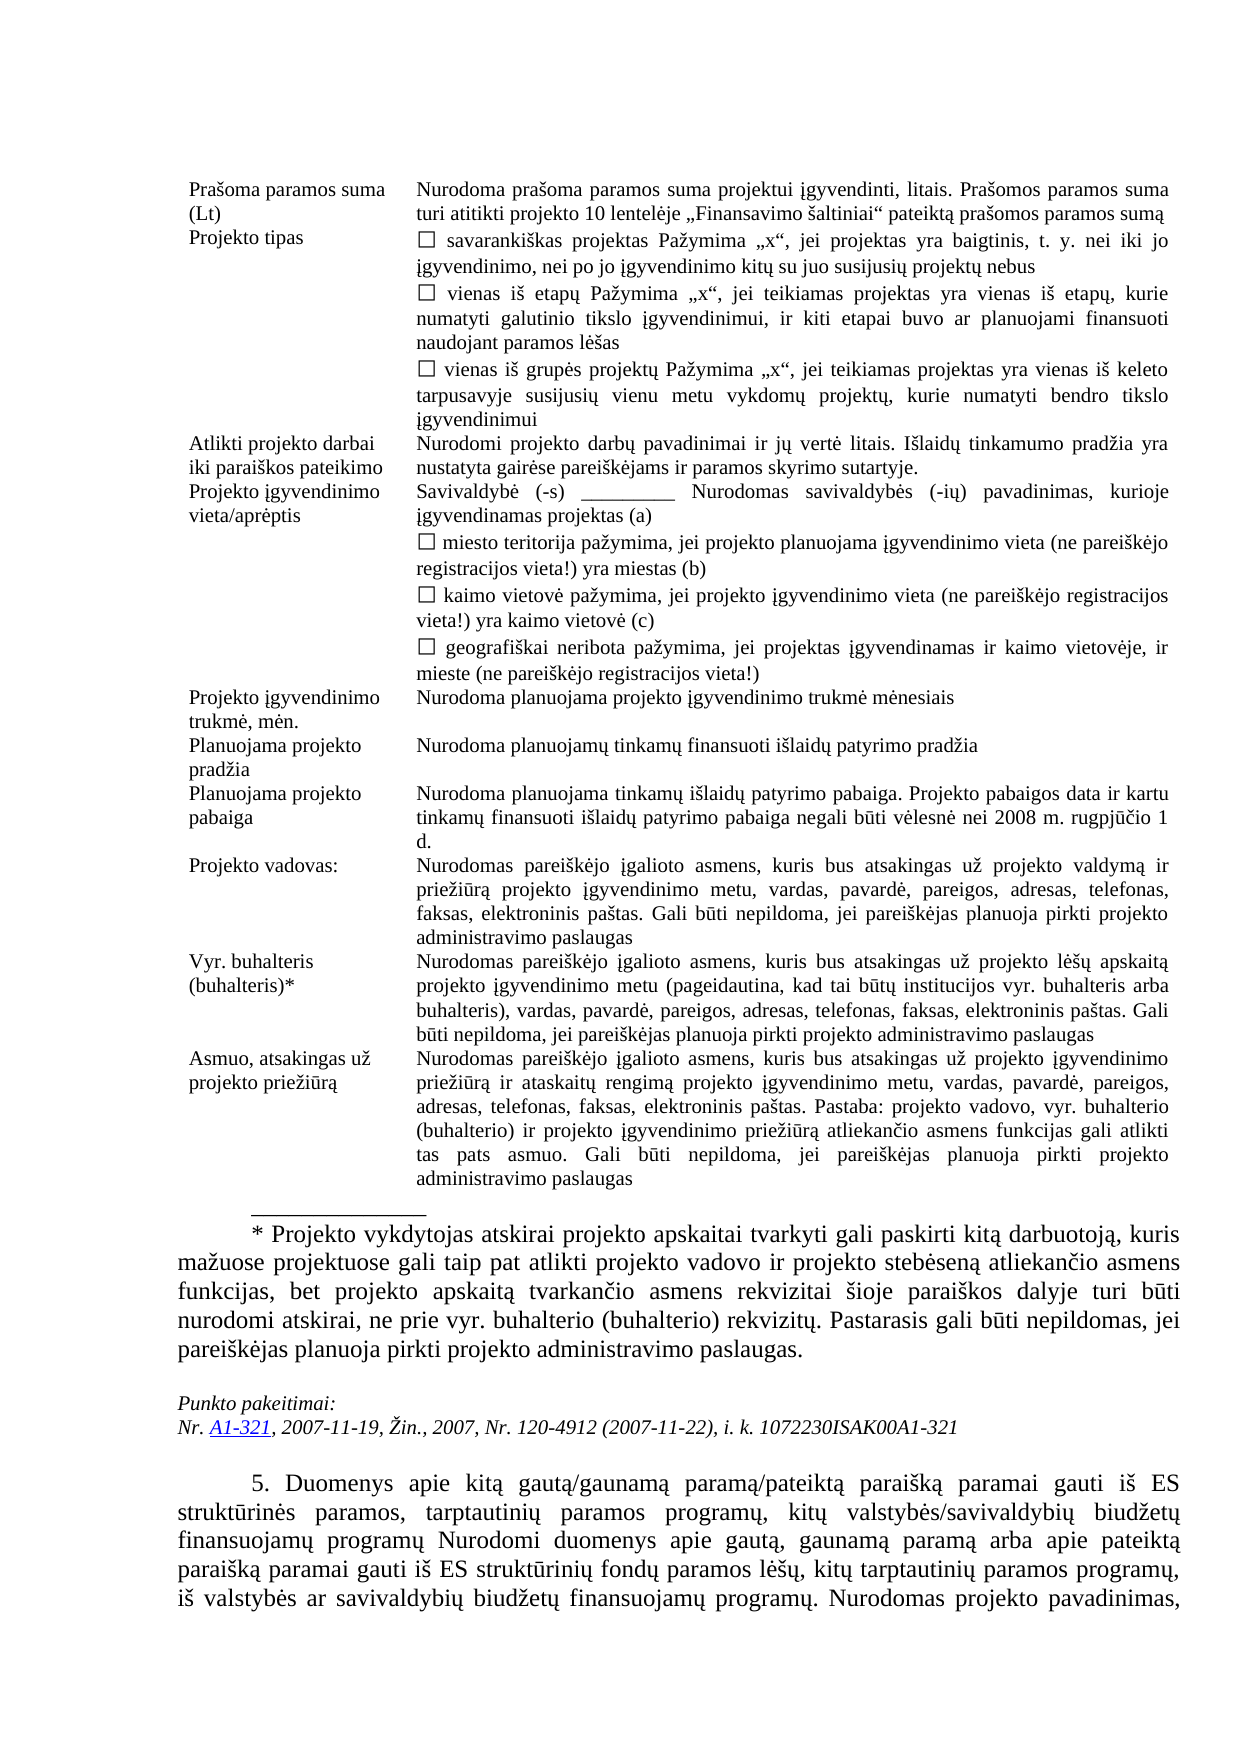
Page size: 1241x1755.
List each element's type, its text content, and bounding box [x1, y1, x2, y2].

text Nr. A1-321, 2007-11-19, Žin., 2007, Nr. 120-4912 (2007-11-22), i. k. 1072230ISAK00A1-321 [177, 1415, 1181, 1439]
table_cell Projekto įgyvendinimo trukmė, mėn. [177, 685, 405, 733]
table_cell Nurodomas pareiškėjo įgalioto asmens, kuris bus atsakingas už projekto valdymą ir priežiūrą projekto įgyvendinimo metu, vardas, pavardė, pareigos, adresas, telefonas, faksas, elektroninis paštas. Gali būti nepildoma, jei pareiškėjas planuoja pirkti projekto administravimo paslaugas [405, 853, 1181, 949]
table_cell Planuojama projekto pradžia [177, 733, 405, 781]
text 5. Duomenys apie kitą gautą/gaunamą paramą/pateiktą paraišką paramai gauti iš ES struktūrinės paramos, tarptautinių paramos programų, kitų valstybės/savivaldybių biudžetų finansuojamų programų Nurodomi duomenys apie gautą, gaunamą paramą arba apie pateiktą paraišką paramai gauti iš ES struktūrinių fondų paramos lėšų, kitų tarptautinių paramos programų, iš valstybės ar savivaldybių biudžetų finansuojamų programų. Nurodomas projekto pavadinimas, [177, 1468, 1181, 1612]
text ______________ [177, 1190, 1181, 1219]
table_cell Nurodomi projekto darbų pavadinimai ir jų vertė litais. Išlaidų tinkamumo pradžia yra nustatyta gairėse pareiškėjams ir paramos skyrimo sutartyje. [405, 431, 1181, 479]
table_cell Nurodoma prašoma paramos suma projektui įgyvendinti, litais. Prašomos paramos suma turi atitikti projekto 10 lentelėje „Finansavimo šaltiniai“ pateiktą prašomos paramos sumą [405, 177, 1181, 225]
table_cell Nurodoma planuojama projekto įgyvendinimo trukmė mėnesiais [405, 685, 1181, 733]
table_cell Projekto įgyvendinimo vieta/aprėptis [177, 479, 405, 685]
table_cell Vyr. buhalteris (buhalteris)* [177, 949, 405, 1046]
table_cell Planuojama projekto pabaiga [177, 781, 405, 853]
table_cell ⬜ savarankiškas projektas Pažymima „x“, jei projektas yra baigtinis, t. y. nei iki jo įgyvendinimo, nei po jo įgyvendinimo kitų su juo susijusių projektų nebus ⬜ vienas iš etapų Pažymima „x“, jei teikiamas projektas yra vienas iš etapų, kurie numatyti galutinio tikslo įgyvendinimui, ir kiti etapai buvo ar planuojami finansuoti naudojant paramos lėšas ⬜ vienas iš grupės projektų Pažymima „x“, jei teikiamas projektas yra vienas iš keleto tarpusavyje susijusių vienu metu vykdomų projektų, kurie numatyti bendro tikslo įgyvendinimui [405, 225, 1181, 431]
text Punkto pakeitimai: [177, 1391, 1181, 1415]
table_cell Asmuo, atsakingas už projekto priežiūrą [177, 1046, 405, 1190]
table_cell Nurodoma planuojama tinkamų išlaidų patyrimo pabaiga. Projekto pabaigos data ir kartu tinkamų finansuoti išlaidų patyrimo pabaiga negali būti vėlesnė nei 2008 m. rugpjūčio 1 d. [405, 781, 1181, 853]
text * Projekto vykdytojas atskirai projekto apskaitai tvarkyti gali paskirti kitą darbuotoją, kuris mažuose projektuose gali taip pat atlikti projekto vadovo ir projekto stebėseną atliekančio asmens funkcijas, bet projekto apskaitą tvarkančio asmens rekvizitai šioje paraiškos dalyje turi būti nurodomi atskirai, ne prie vyr. buhalterio (buhalterio) rekvizitų. Pastarasis gali būti nepildomas, jei pareiškėjas planuoja pirkti projekto administravimo paslaugas. [177, 1219, 1181, 1362]
table_cell Projekto vadovas: [177, 853, 405, 949]
table_cell Nurodomas pareiškėjo įgalioto asmens, kuris bus atsakingas už projekto įgyvendinimo priežiūrą ir ataskaitų rengimą projekto įgyvendinimo metu, vardas, pavardė, pareigos, adresas, telefonas, faksas, elektroninis paštas. Pastaba: projekto vadovo, vyr. buhalterio (buhalterio) ir projekto įgyvendinimo priežiūrą atliekančio asmens funkcijas gali atlikti tas pats asmuo. Gali būti nepildoma, jei pareiškėjas planuoja pirkti projekto administravimo paslaugas [405, 1046, 1181, 1190]
table_cell Atlikti projekto darbai iki paraiškos pateikimo [177, 431, 405, 479]
table_cell Savivaldybė (-s) _________ Nurodomas savivaldybės (-ių) pavadinimas, kurioje įgyvendinamas projektas (a) ⬜ miesto teritorija pažymima, jei projekto planuojama įgyvendinimo vieta (ne pareiškėjo registracijos vieta!) yra miestas (b) ⬜ kaimo vietovė pažymima, jei projekto įgyvendinimo vieta (ne pareiškėjo registracijos vieta!) yra kaimo vietovė (c) ⬜ geografiškai neribota pažymima, jei projektas įgyvendinamas ir kaimo vietovėje, ir mieste (ne pareiškėjo registracijos vieta!) [405, 479, 1181, 685]
table_cell Nurodomas pareiškėjo įgalioto asmens, kuris bus atsakingas už projekto lėšų apskaitą projekto įgyvendinimo metu (pageidautina, kad tai būtų institucijos vyr. buhalteris arba buhalteris), vardas, pavardė, pareigos, adresas, telefonas, faksas, elektroninis paštas. Gali būti nepildoma, jei pareiškėjas planuoja pirkti projekto administravimo paslaugas [405, 949, 1181, 1046]
table_cell Prašoma paramos suma (Lt) [177, 177, 405, 225]
table_cell Projekto tipas [177, 225, 405, 431]
table_cell Nurodoma planuojamų tinkamų finansuoti išlaidų patyrimo pradžia [405, 733, 1181, 781]
